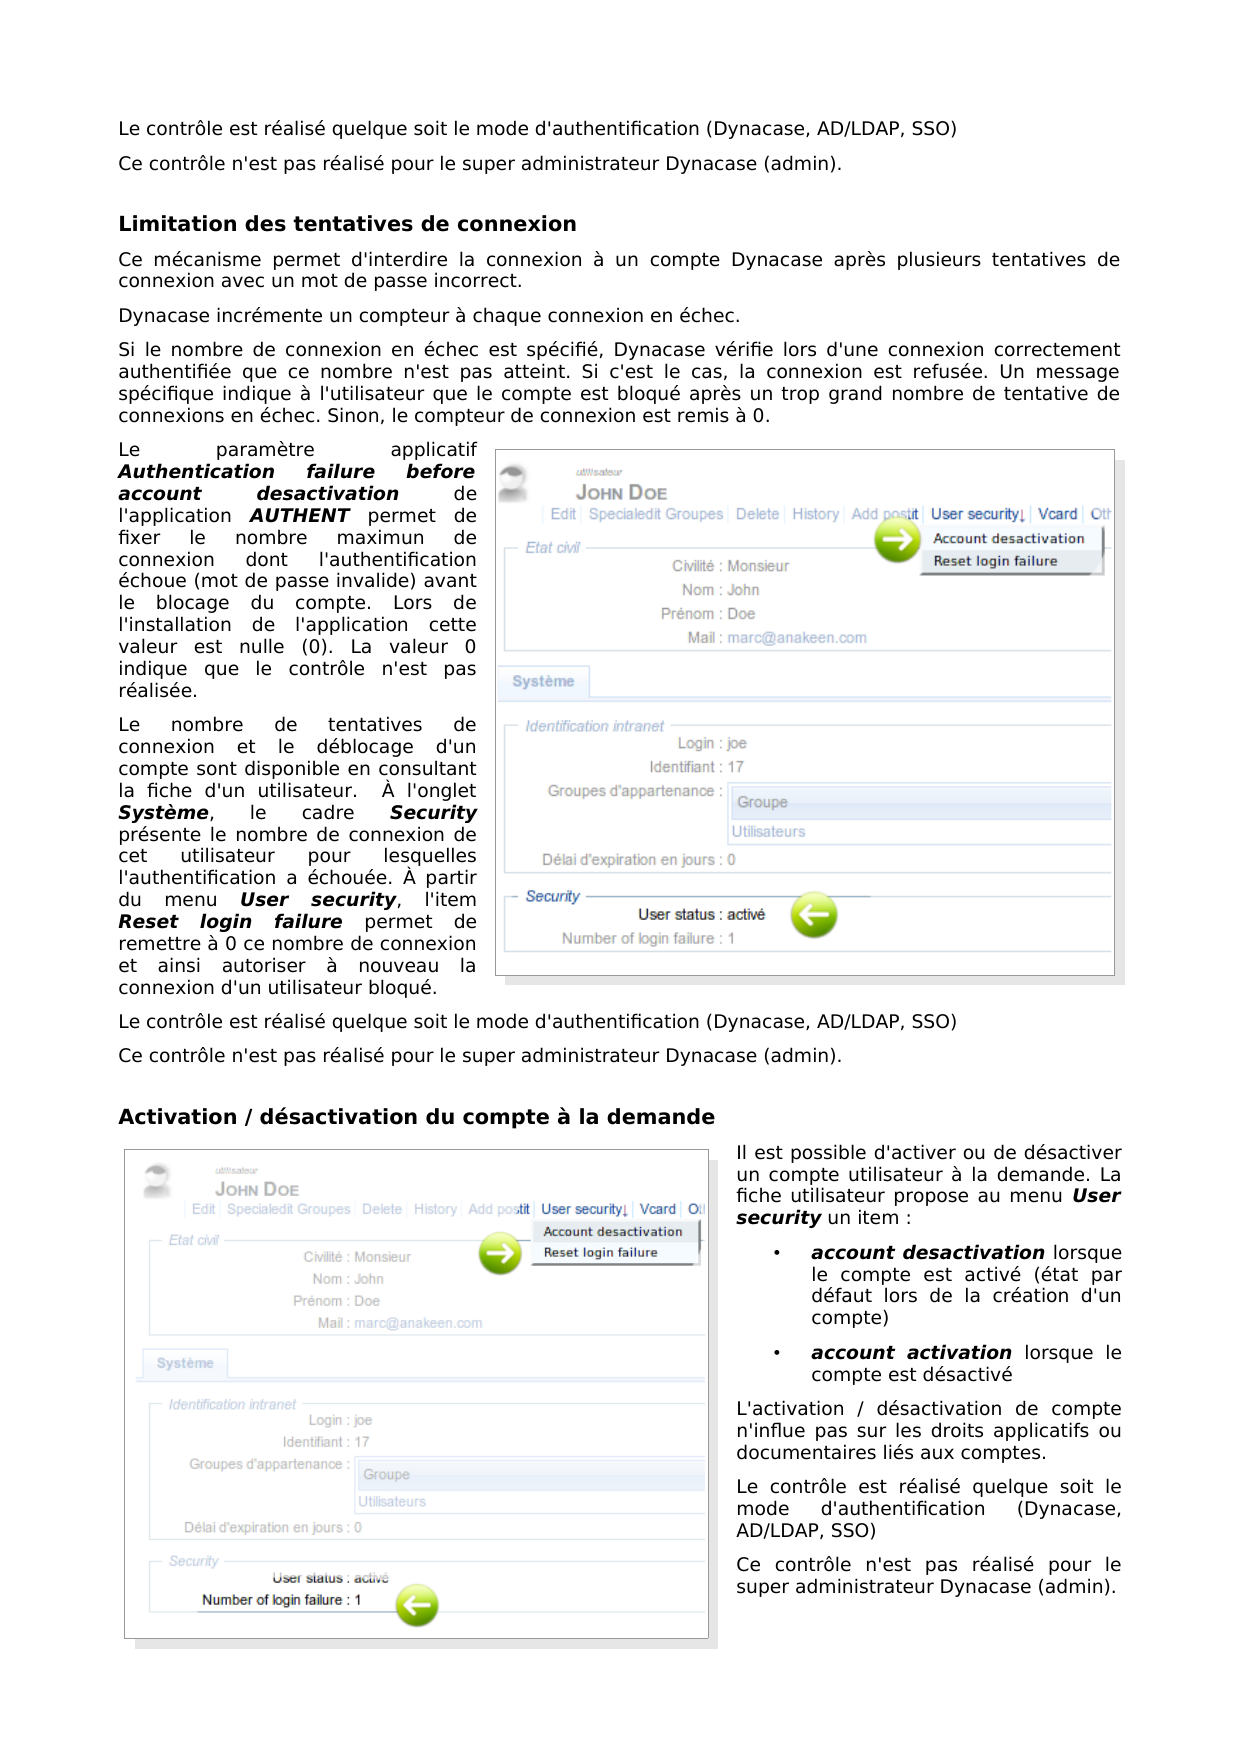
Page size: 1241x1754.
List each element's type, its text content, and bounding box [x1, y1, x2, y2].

text Le contrôle est réalisé quelque soit le mode d'authentification (Dynacase, AD/LDAP, SSO) [118, 1011, 1122, 1033]
text Le nombre de tentatives de connexion et le déblocage d'un compte sont disponible en consultant la fiche d'un utilisateur. À l'onglet Système, le cadre Security présente le nombre de connexion de cet utilisateur pour lesquelles l'authentification a échouée. À partir du menu User security, l'item Reset login failure permet de remettre à 0 ce nombre de connexion et ainsi autoriser à nouveau la connexion d'un utilisateur bloqué. [118, 714, 1122, 999]
text Ce contrôle n'est pas réalisé pour le super administrateur Dynacase (admin). [718, 1554, 1122, 1598]
picture [497, 452, 1112, 972]
text Le contrôle est réalisé quelque soit le mode d'authentification (Dynacase, AD/LDAP, SSO) [118, 118, 1122, 140]
text Le paramètre applicatif Authentication failure before account desactivation de l'application AUTHENT permet de fixer le nombre maximun de connexion dont l'authentification échoue (mot de passe invalide) avant le blocage du compte. Lors de l'installation de l'application cette valeur est nulle (0). La valeur 0 indique que le contrôle n'est pas réalisée. [118, 439, 1122, 702]
text Si le nombre de connexion en échec est spécifié, Dynacase vérifie lors d'une connexion correctement authentifiée que ce nombre n'est pas atteint. Si c'est le cas, la connexion est refusée. Un message spécifique indique à l'utilisateur que le compte est bloqué après un trop grand nombre de tentative de connexions en échec. Sinon, le compteur de connexion est remis à 0. [118, 339, 1122, 427]
list account desactivation lorsque le compte est activé (état par défaut lors de la création d'un compte) [718, 1242, 1122, 1329]
text Dynacase incrémente un compteur à chaque connexion en échec. [118, 305, 1122, 327]
subtitle Limitation des tentatives de connexion [118, 212, 1122, 236]
text Le contrôle est réalisé quelque soit le mode d'authentification (Dynacase, AD/LDAP, SSO) [718, 1476, 1122, 1542]
subtitle Activation / désactivation du compte à la demande [118, 1105, 1122, 1129]
text Ce contrôle n'est pas réalisé pour le super administrateur Dynacase (admin). [118, 152, 1122, 174]
text [125, 1150, 708, 1638]
text L'activation / désactivation de compte n'influe pas sur les droits applicatifs ou documentaires liés aux comptes. [718, 1398, 1122, 1463]
list account activation lorsque le compte est désactivé [718, 1342, 1122, 1385]
picture [127, 1152, 705, 1636]
text Ce contrôle n'est pas réalisé pour le super administrateur Dynacase (admin). [118, 1046, 1122, 1067]
text Il est possible d'activer ou de désactiver un compte utilisateur à la demande. La fiche utilisateur propose au menu User security un item : [118, 1142, 1122, 1229]
text Ce mécanisme permet d'interdire la connexion à un compte Dynacase après plusieurs tentatives de connexion avec un mot de passe incorrect. [118, 249, 1122, 292]
